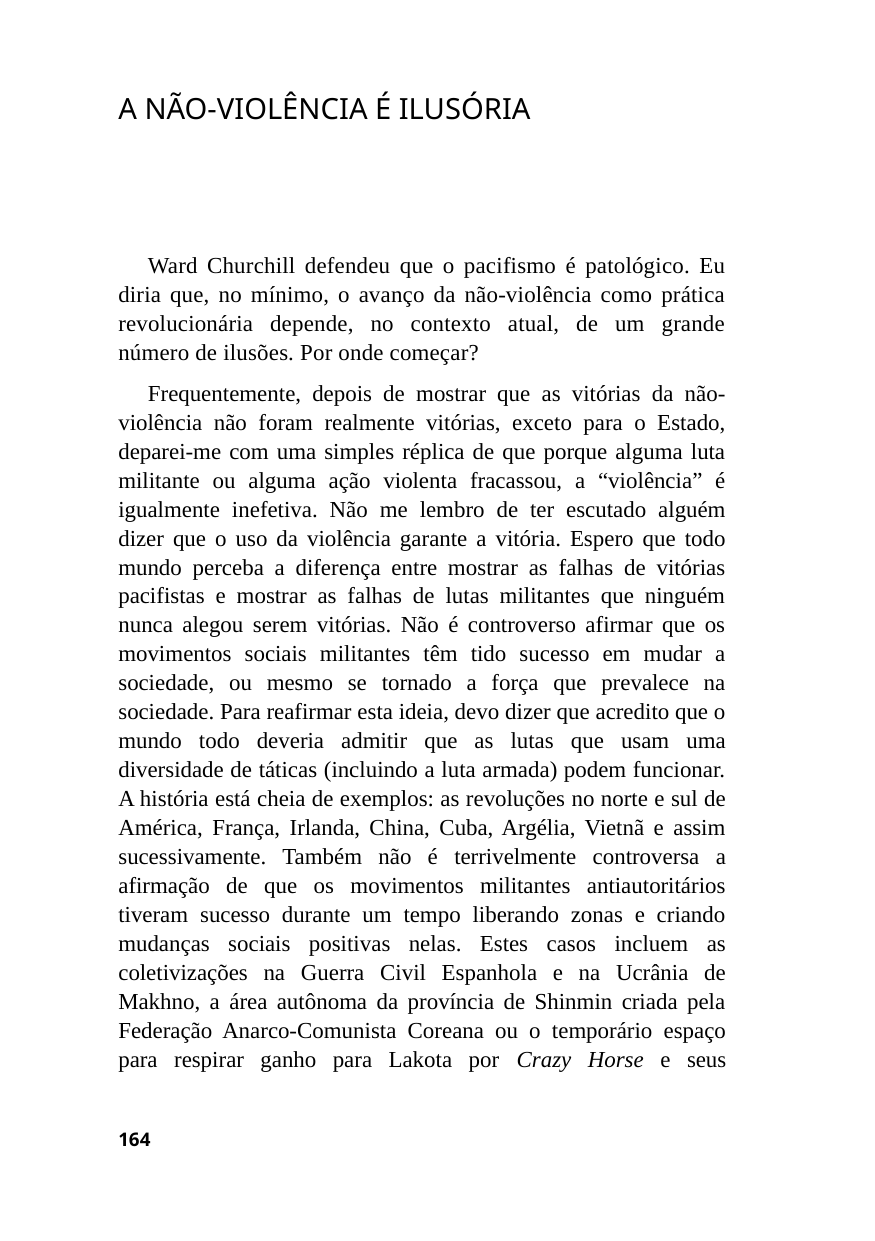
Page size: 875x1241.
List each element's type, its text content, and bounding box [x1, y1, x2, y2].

text Ward Churchill defendeu que o pacifismo é patológico. Eu diria que, no mínimo, o avanço da não-violência como prática revolucionária depende, no contexto atual, de um grande número de ilusões. Por onde começar? [118, 252, 726, 366]
text Frequentemente, depois de mostrar que as vitórias da não-violência não foram realmente vitórias, exceto para o Estado, deparei-me com uma simples réplica de que porque alguma luta militante ou alguma ação violenta fracassou, a “violência” é igualmente inefetiva. Não me lembro de ter escutado alguém dizer que o uso da violência garante a vitória. Espero que todo mundo perceba a diferença entre mostrar as falhas de vitórias pacifistas e mostrar as falhas de lutas militantes que ninguém nunca alegou serem vitórias. Não é controverso afirmar que os movimentos sociais militantes têm tido sucesso em mudar a sociedade, ou mesmo se tornado a força que prevalece na sociedade. Para reafirmar esta ideia, devo dizer que acredito que o mundo todo deveria admitir que as lutas que usam uma diversidade de táticas (incluindo a luta armada) podem funcionar. A história está cheia de exemplos: as revoluções no norte e sul de América, França, Irlanda, China, Cuba, Argélia, Vietnã e assim sucessivamente. Também não é terrivelmente controversa a afirmação de que os movimentos militantes antiautoritários tiveram sucesso durante um tempo liberando zonas e criando mudanças sociais positivas nelas. Estes casos incluem as coletivizações na Guerra Civil Espanhola e na Ucrânia de Makhno, a área autônoma da província de Shinmin criada pela Federação Anarco-Comunista Coreana ou o temporário espaço para respirar ganho para Lakota por Crazy Horse e seus [118, 380, 726, 1072]
subtitle A Não-Violência é Ilusória [118, 88, 726, 128]
